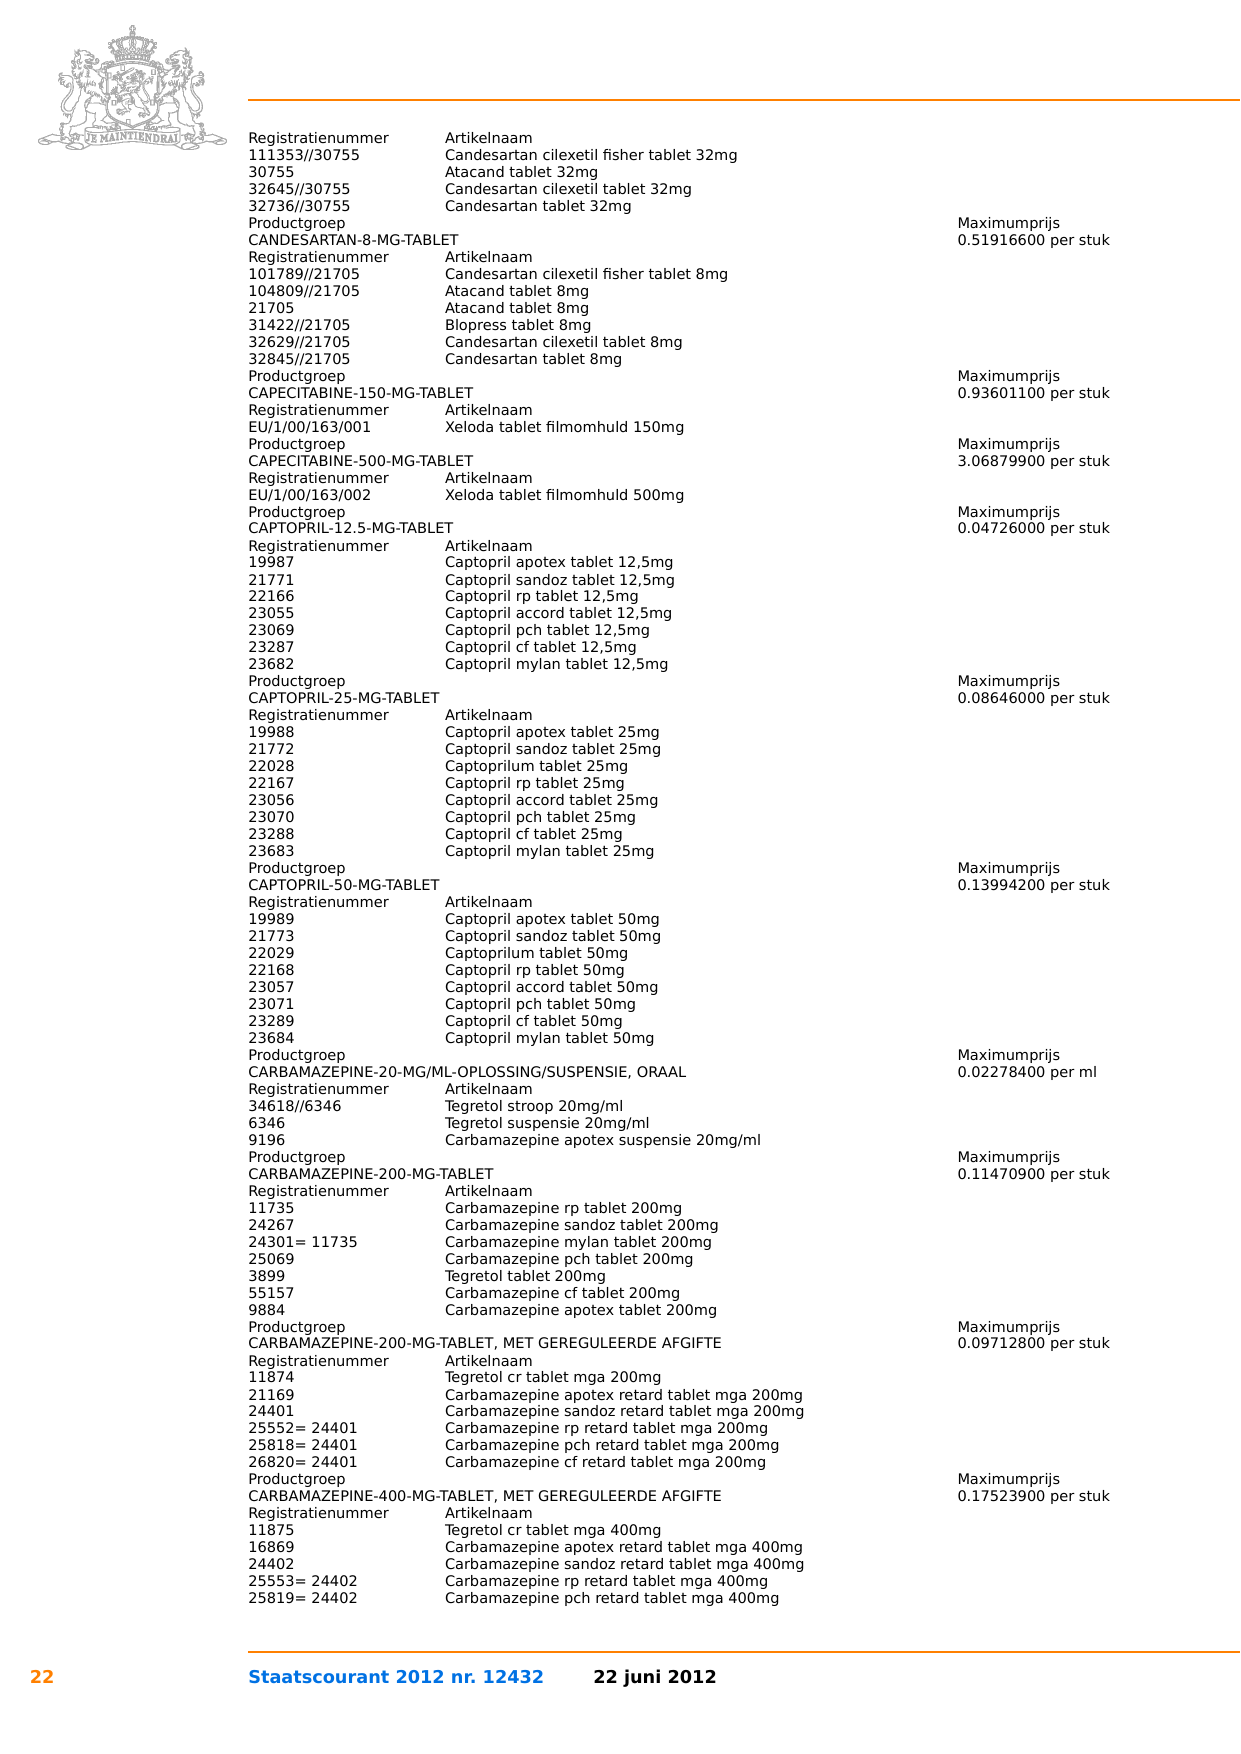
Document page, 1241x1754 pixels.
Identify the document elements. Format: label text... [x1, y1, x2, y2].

table_cell [951, 1285, 1163, 1301]
table_cell [951, 1030, 1163, 1047]
table_cell Captopril mylan tablet 12,5mg [439, 656, 951, 673]
table_cell 32845//21705 [248, 351, 439, 368]
table_cell CARBAMAZEPINE-200-MG-TABLET, MET GEREGULEERDE AFGIFTE [248, 1335, 951, 1352]
table_cell [951, 470, 1163, 486]
table_cell [951, 181, 1163, 198]
table_cell Captopril cf tablet 25mg [439, 826, 951, 843]
table_cell [439, 1319, 951, 1335]
table_cell [951, 1386, 1163, 1403]
table_cell Artikelnaam [439, 707, 951, 724]
table_cell Blopress tablet 8mg [439, 317, 951, 334]
table_cell 55157 [248, 1285, 439, 1301]
table_cell [951, 1115, 1163, 1132]
table_cell [439, 860, 951, 877]
table_cell 9196 [248, 1132, 439, 1149]
table_cell [951, 1454, 1163, 1471]
table_cell 23683 [248, 843, 439, 860]
table_cell Candesartan tablet 8mg [439, 351, 951, 368]
table_cell 24267 [248, 1217, 439, 1233]
table_cell 11735 [248, 1200, 439, 1217]
table_cell Captopril rp tablet 12,5mg [439, 588, 951, 605]
table_cell [951, 1403, 1163, 1420]
table_cell Tegretol stroop 20mg/ml [439, 1098, 951, 1115]
table_cell Artikelnaam [439, 470, 951, 486]
table_cell [951, 775, 1163, 792]
table_cell [951, 1200, 1163, 1217]
table_cell 22167 [248, 775, 439, 792]
table_cell [951, 317, 1163, 334]
table_cell Carbamazepine cf retard tablet mga 200mg [439, 1454, 951, 1471]
table_cell Captoprilum tablet 50mg [439, 945, 951, 962]
table_cell 23057 [248, 979, 439, 996]
table_cell [951, 130, 1163, 147]
table_cell 21705 [248, 300, 439, 317]
table_cell [951, 554, 1163, 571]
table_cell Registratienummer [248, 402, 439, 418]
table_cell 23288 [248, 826, 439, 843]
table_cell [951, 588, 1163, 605]
table_cell Productgroep [248, 1047, 439, 1064]
table_cell [439, 368, 951, 384]
table_cell EU/1/00/163/001 [248, 419, 439, 436]
table_cell Artikelnaam [439, 1505, 951, 1522]
table_cell Atacand tablet 8mg [439, 283, 951, 300]
table_cell 25069 [248, 1251, 439, 1267]
table_cell Captopril sandoz tablet 50mg [439, 928, 951, 945]
table_cell Carbamazepine sandoz retard tablet mga 400mg [439, 1556, 951, 1573]
table_cell [439, 1047, 951, 1064]
table_cell 32629//21705 [248, 334, 439, 351]
table_cell [951, 283, 1163, 300]
table_cell [951, 1268, 1163, 1284]
table_cell Candesartan cilexetil tablet 32mg [439, 181, 951, 198]
table_cell Maximumprijs [951, 860, 1163, 877]
table_cell Maximumprijs [951, 504, 1163, 520]
table_cell 26820= 24401 [248, 1454, 439, 1471]
table_cell [951, 1301, 1163, 1318]
table_cell 9884 [248, 1301, 439, 1318]
table_cell 0.93601100 per stuk [951, 385, 1163, 402]
table_cell [951, 351, 1163, 368]
table_cell [951, 1217, 1163, 1233]
table_cell [951, 758, 1163, 775]
table_cell [951, 639, 1163, 656]
table_cell CARBAMAZEPINE-20-MG/ML-OPLOSSING/SUSPENSIE, ORAAL [248, 1064, 951, 1081]
table_cell 22029 [248, 945, 439, 962]
table_cell Productgroep [248, 1319, 439, 1335]
table_cell Maximumprijs [951, 215, 1163, 232]
table_cell 3899 [248, 1268, 439, 1284]
table_cell 0.51916600 per stuk [951, 232, 1163, 249]
table_cell [439, 1471, 951, 1488]
table_cell 23287 [248, 639, 439, 656]
table_cell [951, 1369, 1163, 1386]
table_cell 23684 [248, 1030, 439, 1047]
table_cell 23070 [248, 809, 439, 826]
table_cell [951, 1522, 1163, 1539]
table_cell 32736//30755 [248, 198, 439, 215]
table_cell [951, 486, 1163, 503]
table_cell 23071 [248, 996, 439, 1013]
table_cell CARBAMAZEPINE-200-MG-TABLET [248, 1166, 951, 1183]
table_cell [951, 1013, 1163, 1030]
table_cell 19987 [248, 554, 439, 571]
table_cell [951, 1234, 1163, 1251]
table_cell Productgroep [248, 368, 439, 384]
table_cell [951, 334, 1163, 351]
table_cell Candesartan cilexetil tablet 8mg [439, 334, 951, 351]
table_cell [951, 1353, 1163, 1369]
table_cell Captopril sandoz tablet 12,5mg [439, 571, 951, 588]
table_cell Carbamazepine apotex retard tablet mga 400mg [439, 1539, 951, 1556]
table_cell [951, 741, 1163, 758]
table_cell Artikelnaam [439, 894, 951, 911]
table_cell [439, 436, 951, 452]
table_cell Tegretol cr tablet mga 200mg [439, 1369, 951, 1386]
table_cell Captopril cf tablet 50mg [439, 1013, 951, 1030]
table_cell 25553= 24402 [248, 1573, 439, 1590]
table_cell Captopril pch tablet 50mg [439, 996, 951, 1013]
table_cell Captopril rp tablet 25mg [439, 775, 951, 792]
table_cell Xeloda tablet filmomhuld 150mg [439, 419, 951, 436]
table_cell 11874 [248, 1369, 439, 1386]
table_cell [439, 1149, 951, 1166]
table_cell 25819= 24402 [248, 1590, 439, 1607]
table_cell Candesartan cilexetil fisher tablet 32mg [439, 147, 951, 164]
table_cell Registratienummer [248, 1353, 439, 1369]
table_cell [951, 843, 1163, 860]
table_cell Productgroep [248, 215, 439, 232]
table_cell 0.11470900 per stuk [951, 1166, 1163, 1183]
table_cell 21772 [248, 741, 439, 758]
table_cell Carbamazepine pch tablet 200mg [439, 1251, 951, 1267]
table_cell Captopril pch tablet 25mg [439, 809, 951, 826]
table_cell 23056 [248, 792, 439, 809]
table_cell CAPECITABINE-150-MG-TABLET [248, 385, 951, 402]
table_cell 23055 [248, 605, 439, 622]
table_cell 22168 [248, 962, 439, 979]
table_cell 21169 [248, 1386, 439, 1403]
table_cell Captopril accord tablet 12,5mg [439, 605, 951, 622]
table_cell 34618//6346 [248, 1098, 439, 1115]
table_cell 31422//21705 [248, 317, 439, 334]
table_cell 19988 [248, 724, 439, 741]
table_cell Atacand tablet 32mg [439, 164, 951, 181]
table_cell [951, 300, 1163, 317]
table_cell [951, 792, 1163, 809]
table_cell Xeloda tablet filmomhuld 500mg [439, 486, 951, 503]
table_cell [951, 826, 1163, 843]
table_cell [951, 996, 1163, 1013]
table_cell Registratienummer [248, 470, 439, 486]
table_cell Productgroep [248, 436, 439, 452]
table_cell Captopril accord tablet 25mg [439, 792, 951, 809]
table_cell Captopril mylan tablet 25mg [439, 843, 951, 860]
table_cell 23069 [248, 622, 439, 639]
table_cell Registratienummer [248, 130, 439, 147]
table_cell Tegretol cr tablet mga 400mg [439, 1522, 951, 1539]
table_cell [951, 1573, 1163, 1590]
table_cell 19989 [248, 911, 439, 928]
table_cell Candesartan tablet 32mg [439, 198, 951, 215]
table_cell Tegretol tablet 200mg [439, 1268, 951, 1284]
table_cell 25818= 24401 [248, 1437, 439, 1454]
table_cell [951, 894, 1163, 911]
table_cell 0.02278400 per ml [951, 1064, 1163, 1081]
table_cell CAPTOPRIL-25-MG-TABLET [248, 690, 951, 707]
table_cell 16869 [248, 1539, 439, 1556]
table_cell 24402 [248, 1556, 439, 1573]
table_cell 21773 [248, 928, 439, 945]
table_cell [951, 911, 1163, 928]
table_cell Artikelnaam [439, 1183, 951, 1199]
table_cell [951, 1505, 1163, 1522]
table_cell [951, 266, 1163, 283]
table_cell Productgroep [248, 504, 439, 520]
table_cell Registratienummer [248, 249, 439, 266]
table_cell 23289 [248, 1013, 439, 1030]
table_cell Productgroep [248, 860, 439, 877]
table_cell Carbamazepine sandoz tablet 200mg [439, 1217, 951, 1233]
table_cell 0.09712800 per stuk [951, 1335, 1163, 1352]
table_cell Productgroep [248, 1149, 439, 1166]
table_cell Captopril apotex tablet 12,5mg [439, 554, 951, 571]
table_cell Maximumprijs [951, 1471, 1163, 1488]
table_cell Artikelnaam [439, 1081, 951, 1098]
table_cell [951, 164, 1163, 181]
table_cell [951, 1437, 1163, 1454]
table_cell Carbamazepine apotex suspensie 20mg/ml [439, 1132, 951, 1149]
table_cell Carbamazepine pch retard tablet mga 400mg [439, 1590, 951, 1607]
table_cell [951, 605, 1163, 622]
table_cell Tegretol suspensie 20mg/ml [439, 1115, 951, 1132]
table_cell Carbamazepine sandoz retard tablet mga 200mg [439, 1403, 951, 1420]
table_cell Candesartan cilexetil fisher tablet 8mg [439, 266, 951, 283]
table_cell Captopril mylan tablet 50mg [439, 1030, 951, 1047]
table_cell Maximumprijs [951, 1149, 1163, 1166]
table_cell [951, 1556, 1163, 1573]
table_cell Maximumprijs [951, 1319, 1163, 1335]
table_cell [951, 809, 1163, 826]
table_cell CAPECITABINE-500-MG-TABLET [248, 453, 951, 469]
table_cell Carbamazepine apotex retard tablet mga 200mg [439, 1386, 951, 1403]
table_cell Maximumprijs [951, 1047, 1163, 1064]
table_cell Maximumprijs [951, 673, 1163, 690]
table_cell 0.08646000 per stuk [951, 690, 1163, 707]
table_cell Registratienummer [248, 1081, 439, 1098]
table_cell 101789//21705 [248, 266, 439, 283]
table_cell 0.04726000 per stuk [951, 520, 1163, 537]
table_cell Captopril cf tablet 12,5mg [439, 639, 951, 656]
table_cell Registratienummer [248, 538, 439, 554]
table_cell CARBAMAZEPINE-400-MG-TABLET, MET GEREGULEERDE AFGIFTE [248, 1488, 951, 1505]
table_cell [951, 1081, 1163, 1098]
table_cell [951, 1420, 1163, 1437]
table_cell Atacand tablet 8mg [439, 300, 951, 317]
table_cell 22166 [248, 588, 439, 605]
table_cell Artikelnaam [439, 538, 951, 554]
table_cell Maximumprijs [951, 436, 1163, 452]
table_cell [951, 1590, 1163, 1607]
table_cell Registratienummer [248, 1183, 439, 1199]
table_cell 25552= 24401 [248, 1420, 439, 1437]
table_cell CAPTOPRIL-50-MG-TABLET [248, 877, 951, 894]
table_cell 104809//21705 [248, 283, 439, 300]
table_cell 6346 [248, 1115, 439, 1132]
table_cell Carbamazepine apotex tablet 200mg [439, 1301, 951, 1318]
table_cell EU/1/00/163/002 [248, 486, 439, 503]
table_cell Registratienummer [248, 707, 439, 724]
table_cell Captopril rp tablet 50mg [439, 962, 951, 979]
picture [38, 25, 227, 150]
table_cell [951, 1132, 1163, 1149]
table_cell [951, 198, 1163, 215]
table_cell [439, 215, 951, 232]
table_cell CANDESARTAN-8-MG-TABLET [248, 232, 951, 249]
table_cell Captoprilum tablet 25mg [439, 758, 951, 775]
table_cell 3.06879900 per stuk [951, 453, 1163, 469]
table_cell 111353//30755 [248, 147, 439, 164]
table_cell CAPTOPRIL-12.5-MG-TABLET [248, 520, 951, 537]
table_cell Captopril accord tablet 50mg [439, 979, 951, 996]
table_cell [951, 707, 1163, 724]
table_cell 21771 [248, 571, 439, 588]
table_cell Carbamazepine mylan tablet 200mg [439, 1234, 951, 1251]
table_cell Carbamazepine pch retard tablet mga 200mg [439, 1437, 951, 1454]
table_cell Artikelnaam [439, 1353, 951, 1369]
table_cell [439, 504, 951, 520]
table_cell Captopril sandoz tablet 25mg [439, 741, 951, 758]
table_cell Artikelnaam [439, 402, 951, 418]
table_cell Productgroep [248, 673, 439, 690]
table_cell 24301= 11735 [248, 1234, 439, 1251]
table_cell [951, 1098, 1163, 1115]
table_cell [951, 1251, 1163, 1267]
table_cell [951, 1183, 1163, 1199]
table_cell 24401 [248, 1403, 439, 1420]
table_cell [951, 571, 1163, 588]
table_cell Captopril apotex tablet 50mg [439, 911, 951, 928]
table_cell Carbamazepine rp retard tablet mga 200mg [439, 1420, 951, 1437]
table_cell [951, 656, 1163, 673]
table_cell Registratienummer [248, 1505, 439, 1522]
table_cell [951, 962, 1163, 979]
table_cell Carbamazepine rp retard tablet mga 400mg [439, 1573, 951, 1590]
table_cell [951, 1539, 1163, 1556]
table_cell [951, 945, 1163, 962]
table_cell Captopril apotex tablet 25mg [439, 724, 951, 741]
table_cell [951, 147, 1163, 164]
table_cell Maximumprijs [951, 368, 1163, 384]
table_cell Carbamazepine cf tablet 200mg [439, 1285, 951, 1301]
table_cell [951, 622, 1163, 639]
table_cell [951, 402, 1163, 418]
table_cell [951, 249, 1163, 266]
table_cell 11875 [248, 1522, 439, 1539]
table_cell [951, 419, 1163, 436]
table_cell [951, 928, 1163, 945]
table_cell 23682 [248, 656, 439, 673]
table_cell [951, 724, 1163, 741]
table_cell Registratienummer [248, 894, 439, 911]
table_cell [951, 979, 1163, 996]
table_cell Artikelnaam [439, 130, 951, 147]
table_cell 22028 [248, 758, 439, 775]
table_cell 0.17523900 per stuk [951, 1488, 1163, 1505]
table_cell Captopril pch tablet 12,5mg [439, 622, 951, 639]
table_cell 30755 [248, 164, 439, 181]
table_cell 0.13994200 per stuk [951, 877, 1163, 894]
table_cell Artikelnaam [439, 249, 951, 266]
table_cell Carbamazepine rp tablet 200mg [439, 1200, 951, 1217]
table_cell Productgroep [248, 1471, 439, 1488]
table_cell [951, 538, 1163, 554]
table_cell 32645//30755 [248, 181, 439, 198]
table_cell [439, 673, 951, 690]
